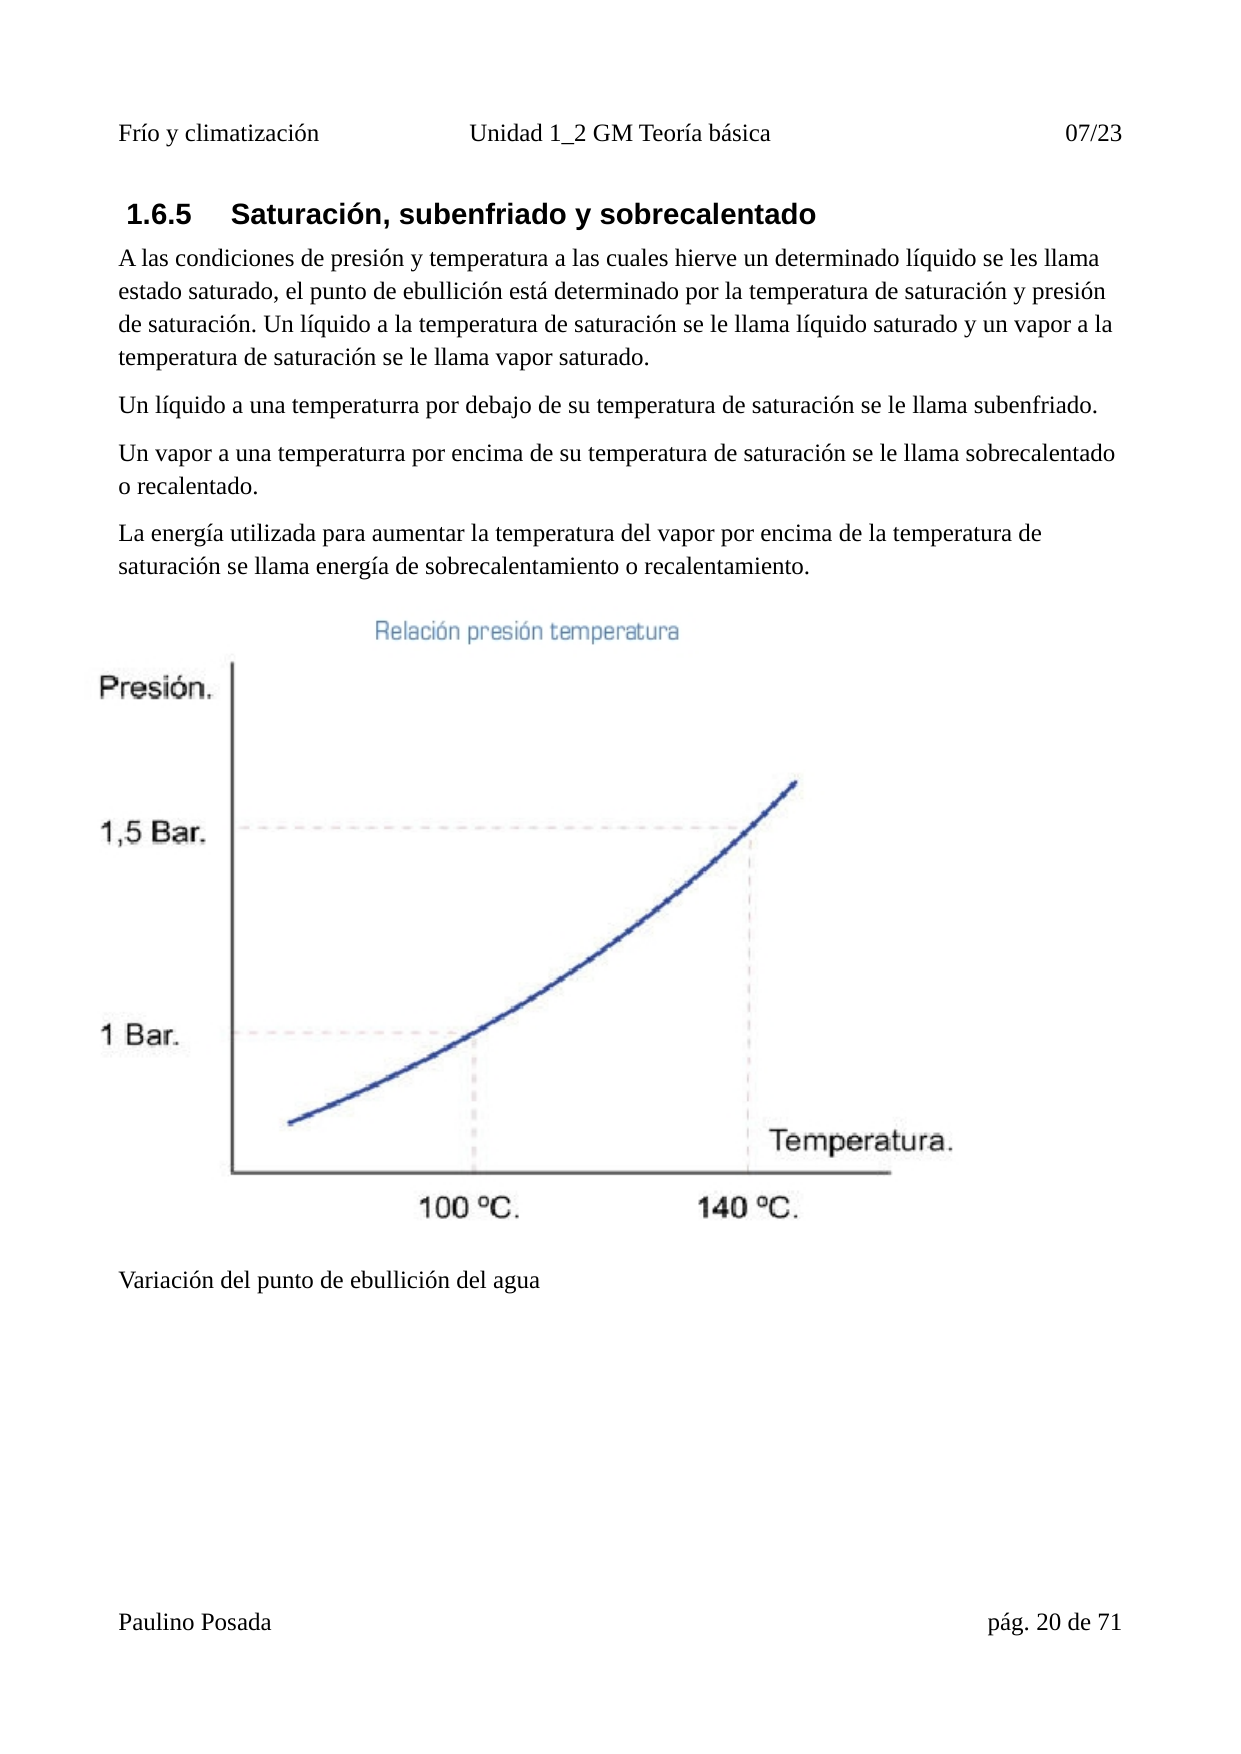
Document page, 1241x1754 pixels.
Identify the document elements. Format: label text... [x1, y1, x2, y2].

text Un vapor a una temperaturra por encima de su temperatura de saturación se le llama sobrecalentado o recalentado. [118, 438, 1122, 499]
text A las condiciones de presión y temperatura a las cuales hierve un determinado líquido se les llama estado saturado, el punto de ebullición está determinado por la temperatura de saturación y presión de saturación. Un líquido a la temperatura de saturación se le llama líquido saturado y un vapor a la temperatura de saturación se le llama vapor saturado. [118, 243, 1122, 371]
text Variación del punto de ebullición del agua [118, 1265, 1122, 1294]
subtitle Saturación, subenfriado y sobrecalentado [118, 197, 1122, 231]
picture [73, 582, 968, 1244]
text Un líquido a una temperaturra por debajo de su temperatura de saturación se le llama subenfriado. [118, 390, 1122, 419]
text La energía utilizada para aumentar la temperatura del vapor por encima de la temperatura de saturación se llama energía de sobrecalentamiento o recalentamiento. [118, 518, 1122, 580]
